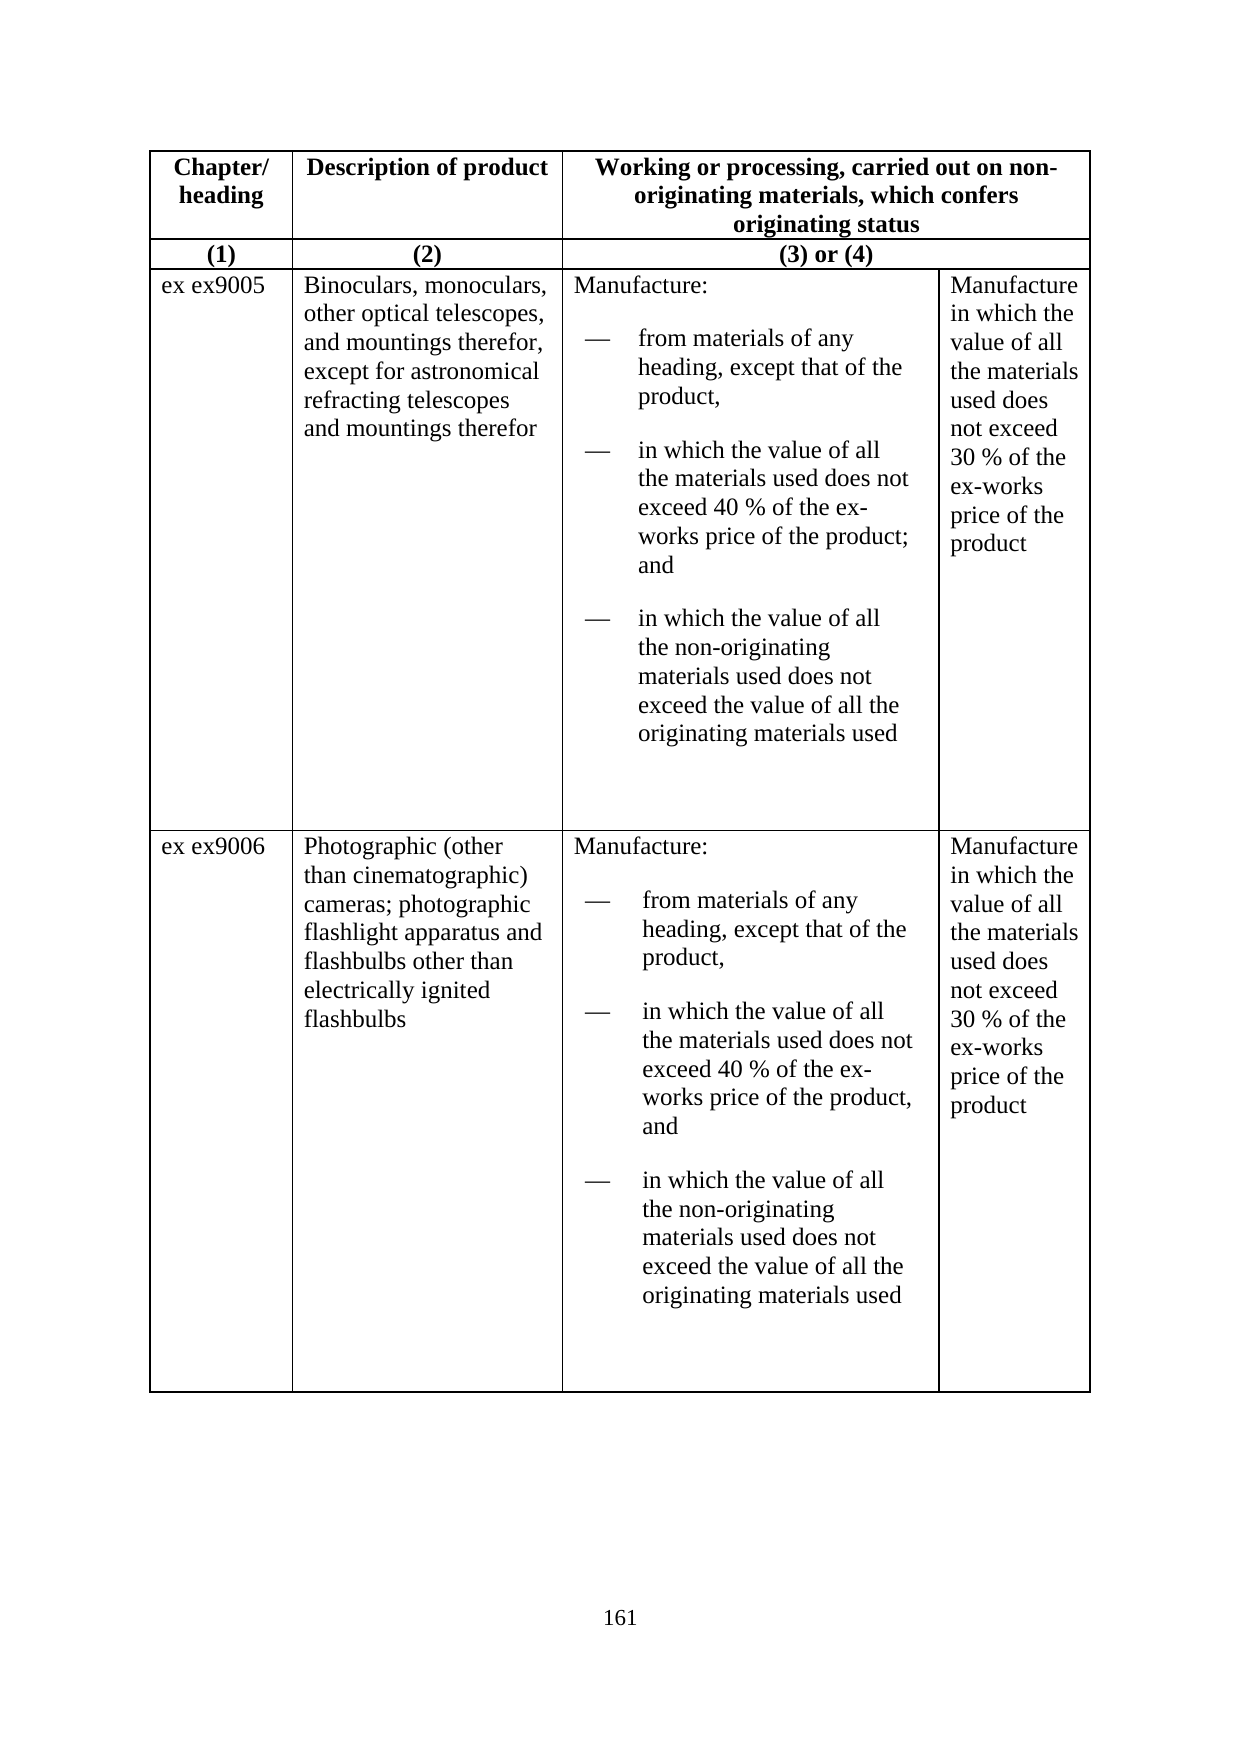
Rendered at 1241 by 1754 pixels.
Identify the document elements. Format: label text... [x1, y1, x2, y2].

table_header — [574, 324, 627, 435]
table_cell — [574, 1165, 631, 1334]
table_header from materials of any heading, except that of the product, [627, 324, 928, 435]
table_cell Binoculars, monoculars, other optical telescopes, and mountings therefor, except for astronomical refracting telescopes and mountings therefor [293, 270, 562, 830]
table_cell Manufacture: [563, 270, 938, 830]
table_header from materials of any heading, except that of the product, [631, 885, 928, 996]
table_cell — [574, 996, 631, 1165]
table_cell in which the value of all the materials used does not exceed 40 % of the ex-works price of the product, and [631, 996, 928, 1165]
table_cell Manufacture in which the value of all the materials used does not exceed 30 % of the ex-works price of the product [940, 270, 1089, 830]
table_cell Photographic (other than cinematographic) cameras; photographic flashlight apparatus and flashbulbs other than electrically ignited flashbulbs [293, 831, 562, 1391]
table_cell in which the value of all the non-originating materials used does not exceed the value of all the originating materials used [627, 604, 928, 772]
table_cell (1) [151, 240, 292, 268]
table_cell — [574, 604, 627, 772]
table_cell in which the value of all the non-originating materials used does not exceed the value of all the originating materials used [631, 1165, 928, 1334]
table_cell (2) [293, 240, 562, 268]
table_cell Manufacture in which the value of all the materials used does not exceed 30 % of the ex-works price of the product [940, 831, 1089, 1391]
table_cell ex ex9005 [151, 270, 292, 830]
table_header — [574, 885, 631, 996]
table_cell — [574, 435, 627, 603]
table_header Chapter/ heading [151, 152, 292, 238]
table_cell Manufacture: [563, 831, 938, 1391]
table_header Working or processing, carried out on non-originating materials, which confers originating status [563, 152, 1089, 238]
table_cell (3) or (4) [563, 240, 1089, 268]
table_cell in which the value of all the materials used does not exceed 40 % of the ex-works price of the product; and [627, 435, 928, 603]
table_header Description of product [293, 152, 562, 238]
table_cell ex ex9006 [151, 831, 292, 1391]
